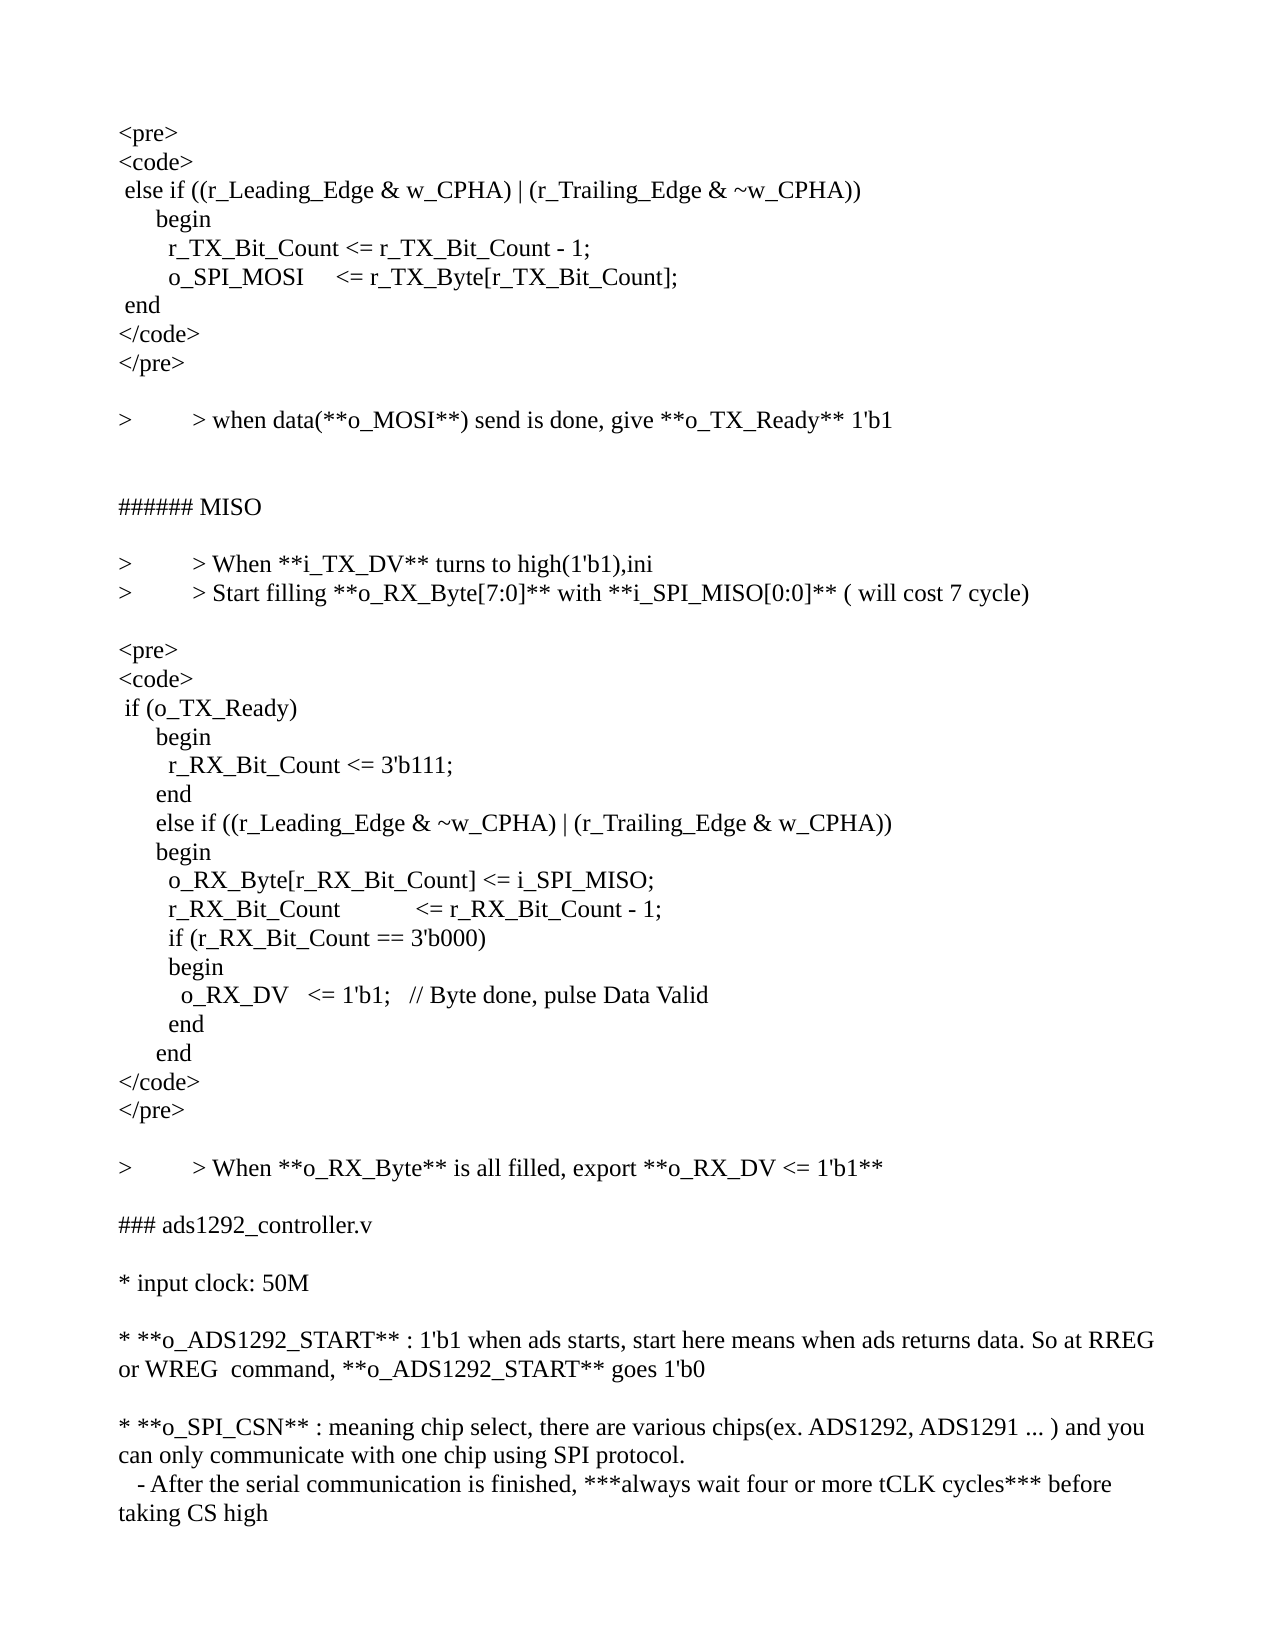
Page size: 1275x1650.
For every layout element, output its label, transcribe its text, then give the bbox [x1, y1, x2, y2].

text else if ((r_Leading_Edge & w_CPHA) | (r_Trailing_Edge & ~w_CPHA)) [118, 176, 1157, 204]
text </code> [118, 319, 1157, 348]
text ###### MISO [118, 492, 1157, 521]
text begin [118, 952, 1157, 981]
text end [118, 779, 1157, 808]
text o_RX_DV <= 1'b1; // Byte done, pulse Data Valid [118, 981, 1157, 1009]
text ### ads1292_controller.v [118, 1211, 1157, 1239]
text else if ((r_Leading_Edge & ~w_CPHA) | (r_Trailing_Edge & w_CPHA)) [118, 808, 1157, 837]
text * input clock: 50M [118, 1268, 1157, 1297]
text begin [118, 837, 1157, 866]
text end [118, 1038, 1157, 1067]
text r_RX_Bit_Count <= 3'b111; [118, 751, 1157, 779]
text <code> [118, 147, 1157, 176]
text </pre> [118, 1096, 1157, 1124]
text o_RX_Byte[r_RX_Bit_Count] <= i_SPI_MISO; [118, 866, 1157, 894]
text <code> [118, 664, 1157, 693]
text begin [118, 722, 1157, 751]
text <pre> [118, 118, 1157, 147]
text end [118, 291, 1157, 319]
text if (r_RX_Bit_Count == 3'b000) [118, 923, 1157, 952]
text <pre> [118, 636, 1157, 664]
text > > when data(**o_MOSI**) send is done, give **o_TX_Ready** 1'b1 [118, 406, 1157, 434]
text end [118, 1009, 1157, 1038]
text > > Start filling **o_RX_Byte[7:0]** with **i_SPI_MISO[0:0]** ( will cost 7 cycle) [118, 578, 1157, 607]
text o_SPI_MOSI <= r_TX_Byte[r_TX_Bit_Count]; [118, 262, 1157, 291]
text r_TX_Bit_Count <= r_TX_Bit_Count - 1; [118, 233, 1157, 262]
text r_RX_Bit_Count <= r_RX_Bit_Count - 1; [118, 894, 1157, 923]
text * **o_ADS1292_START** : 1'b1 when ads starts, start here means when ads returns data. So at RREG or WREG command, **o_ADS1292_START** goes 1'b0 [118, 1326, 1157, 1383]
text begin [118, 204, 1157, 233]
text </pre> [118, 348, 1157, 377]
text * **o_SPI_CSN** : meaning chip select, there are various chips(ex. ADS1292, ADS1291 ... ) and you can only communicate with one chip using SPI protocol. [118, 1412, 1157, 1469]
text </code> [118, 1067, 1157, 1096]
text if (o_TX_Ready) [118, 693, 1157, 722]
text > > When **o_RX_Byte** is all filled, export **o_RX_DV <= 1'b1** [118, 1153, 1157, 1182]
text - After the serial communication is finished, ***always wait four or more tCLK cycles*** before taking CS high [118, 1469, 1157, 1527]
text > > When **i_TX_DV** turns to high(1'b1),ini [118, 549, 1157, 578]
